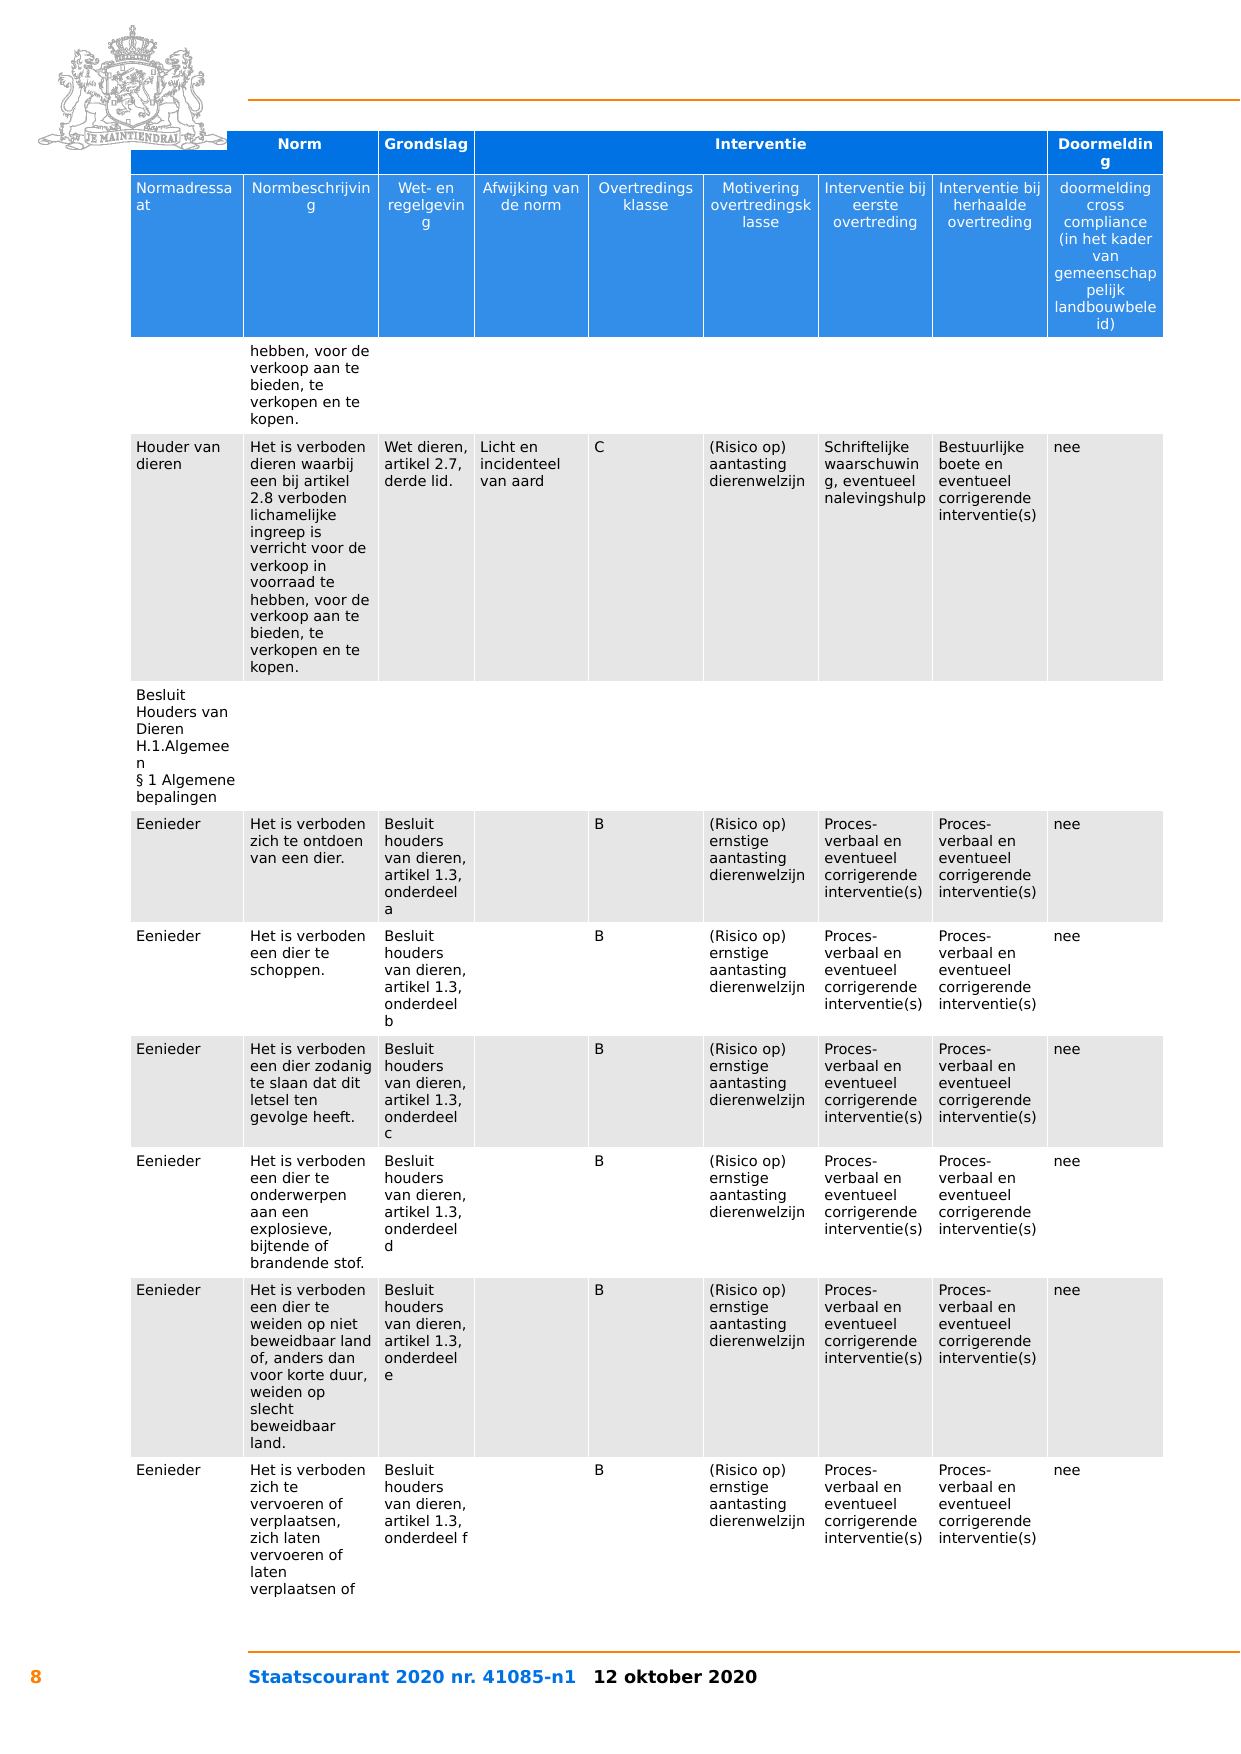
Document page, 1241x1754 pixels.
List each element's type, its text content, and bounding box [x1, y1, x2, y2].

table_cell C [589, 434, 703, 681]
table_cell Proces-verbaal en eventueel corrigerende interventie(s) [819, 924, 932, 1035]
table_cell Het is verboden zich te vervoeren of verplaatsen, zich laten vervoeren of laten verplaatsen of [244, 1458, 378, 1603]
table_cell Proces-verbaal en eventueel corrigerende interventie(s) [933, 924, 1047, 1035]
picture [38, 25, 227, 150]
table_cell Besluit houders van dieren, artikel 1.3, onderdeel d [379, 1148, 474, 1276]
table_cell [475, 682, 588, 810]
table_cell Proces-verbaal en eventueel corrigerende interventie(s) [819, 1148, 932, 1276]
table_cell [475, 1036, 588, 1147]
table_cell Proces-verbaal en eventueel corrigerende interventie(s) [933, 1148, 1047, 1276]
table_cell Besluit houders van dieren, artikel 1.3, onderdeel c [379, 1036, 474, 1147]
table_cell (Risico op) ernstige aantasting dierenwelzijn [704, 1036, 818, 1147]
table_cell Proces-verbaal en eventueel corrigerende interventie(s) [819, 1036, 932, 1147]
table_cell Proces-verbaal en eventueel corrigerende interventie(s) [933, 811, 1047, 922]
table_cell (Risico op) ernstige aantasting dierenwelzijn [704, 1458, 818, 1603]
table_cell Schriftelijke waarschuwing, eventueel nalevingshulp [819, 434, 932, 681]
table_cell Licht en incidenteel van aard [475, 434, 588, 681]
table_cell [475, 811, 588, 922]
table_cell [819, 682, 932, 810]
table_header Interventie [475, 131, 1047, 174]
table_cell Het is verboden een dier te schoppen. [244, 924, 378, 1035]
table_cell Afwijking van de norm [475, 175, 588, 337]
table_cell Besluit houders van dieren, artikel 1.3, onderdeel f [379, 1458, 474, 1603]
table_cell Proces-verbaal en eventueel corrigerende interventie(s) [933, 1278, 1047, 1457]
table_header Doormelding [1048, 131, 1163, 174]
table_cell Overtredingsklasse [589, 175, 703, 337]
table_cell [1048, 682, 1163, 810]
table_cell [379, 682, 474, 810]
table_cell [475, 1148, 588, 1276]
table_cell (Risico op) ernstige aantasting dierenwelzijn [704, 811, 818, 922]
table_cell [704, 339, 818, 433]
table_cell Eenieder [131, 811, 243, 922]
table_cell Motivering overtredingsklasse [704, 175, 818, 337]
table_cell B [589, 1148, 703, 1276]
table_cell Proces-verbaal en eventueel corrigerende interventie(s) [819, 1278, 932, 1457]
table_cell Besluit houders van dieren, artikel 1.3, onderdeel b [379, 924, 474, 1035]
table_cell Besluit Houders van Dieren H.1.Algemeen § 1 Algemene bepalingen [131, 682, 243, 810]
table_cell Wet dieren, artikel 2.7, derde lid. [379, 434, 474, 681]
table_cell Proces-verbaal en eventueel corrigerende interventie(s) [933, 1036, 1047, 1147]
table_cell [933, 682, 1047, 810]
table_cell [475, 1458, 588, 1603]
table_cell B [589, 1036, 703, 1147]
table_cell (Risico op) ernstige aantasting dierenwelzijn [704, 1278, 818, 1457]
table_cell doormelding cross compliance (in het kader van gemeenschappelijk landbouwbeleid) [1048, 175, 1163, 337]
table_cell [244, 682, 378, 810]
table_cell Normbeschrijving [244, 175, 378, 337]
table_cell Wet- en regelgeving [379, 175, 474, 337]
table_cell Eenieder [131, 1278, 243, 1457]
table_cell Het is verboden dieren waarbij een bij artikel 2.8 verboden lichamelijke ingreep is verricht voor de verkoop in voorraad te hebben, voor de verkoop aan te bieden, te verkopen en te kopen. [244, 434, 378, 681]
table_cell B [589, 811, 703, 922]
table_cell B [589, 1458, 703, 1603]
table_cell [475, 924, 588, 1035]
table_cell nee [1048, 1458, 1163, 1603]
table_cell [379, 339, 474, 433]
table_cell Interventie bij eerste overtreding [819, 175, 932, 337]
table_cell Het is verboden een dier zodanig te slaan dat dit letsel ten gevolge heeft. [244, 1036, 378, 1147]
table_cell hebben, voor de verkoop aan te bieden, te verkopen en te kopen. [244, 339, 378, 433]
table_cell Proces-verbaal en eventueel corrigerende interventie(s) [819, 811, 932, 922]
table_cell Het is verboden een dier te onderwerpen aan een explosieve, bijtende of brandende stof. [244, 1148, 378, 1276]
table_cell Proces-verbaal en eventueel corrigerende interventie(s) [933, 1458, 1047, 1603]
table_cell nee [1048, 434, 1163, 681]
table_cell [475, 339, 588, 433]
table_cell Eenieder [131, 1036, 243, 1147]
table_cell Normadressaat [131, 175, 243, 337]
table_cell [819, 339, 932, 433]
table_cell Het is verboden zich te ontdoen van een dier. [244, 811, 378, 922]
table_cell nee [1048, 811, 1163, 922]
table_cell Proces-verbaal en eventueel corrigerende interventie(s) [819, 1458, 932, 1603]
table_cell B [589, 924, 703, 1035]
table_cell [933, 339, 1047, 433]
table_cell [475, 1278, 588, 1457]
table_cell Houder van dieren [131, 434, 243, 681]
table_cell Eenieder [131, 924, 243, 1035]
table_cell B [589, 1278, 703, 1457]
table_cell Bestuurlijke boete en eventueel corrigerende interventie(s) [933, 434, 1047, 681]
table_cell nee [1048, 924, 1163, 1035]
table_cell (Risico op) ernstige aantasting dierenwelzijn [704, 1148, 818, 1276]
table_cell Interventie bij herhaalde overtreding [933, 175, 1047, 337]
table_cell [589, 682, 703, 810]
table_cell nee [1048, 1036, 1163, 1147]
table_cell (Risico op) aantasting dierenwelzijn [704, 434, 818, 681]
table_cell nee [1048, 1148, 1163, 1276]
table_cell nee [1048, 1278, 1163, 1457]
table_cell Eenieder [131, 1458, 243, 1603]
table_cell Besluit houders van dieren, artikel 1.3, onderdeel e [379, 1278, 474, 1457]
table_cell [1048, 339, 1163, 433]
table_cell Het is verboden een dier te weiden op niet beweidbaar land of, anders dan voor korte duur, weiden op slecht beweidbaar land. [244, 1278, 378, 1457]
table_cell (Risico op) ernstige aantasting dierenwelzijn [704, 924, 818, 1035]
table_header Norm [131, 131, 378, 174]
table_cell [589, 339, 703, 433]
table_cell Besluit houders van dieren, artikel 1.3, onderdeel a [379, 811, 474, 922]
table_cell [131, 339, 243, 433]
table_cell [704, 682, 818, 810]
table_header Grondslag [379, 131, 474, 174]
table_cell Eenieder [131, 1148, 243, 1276]
